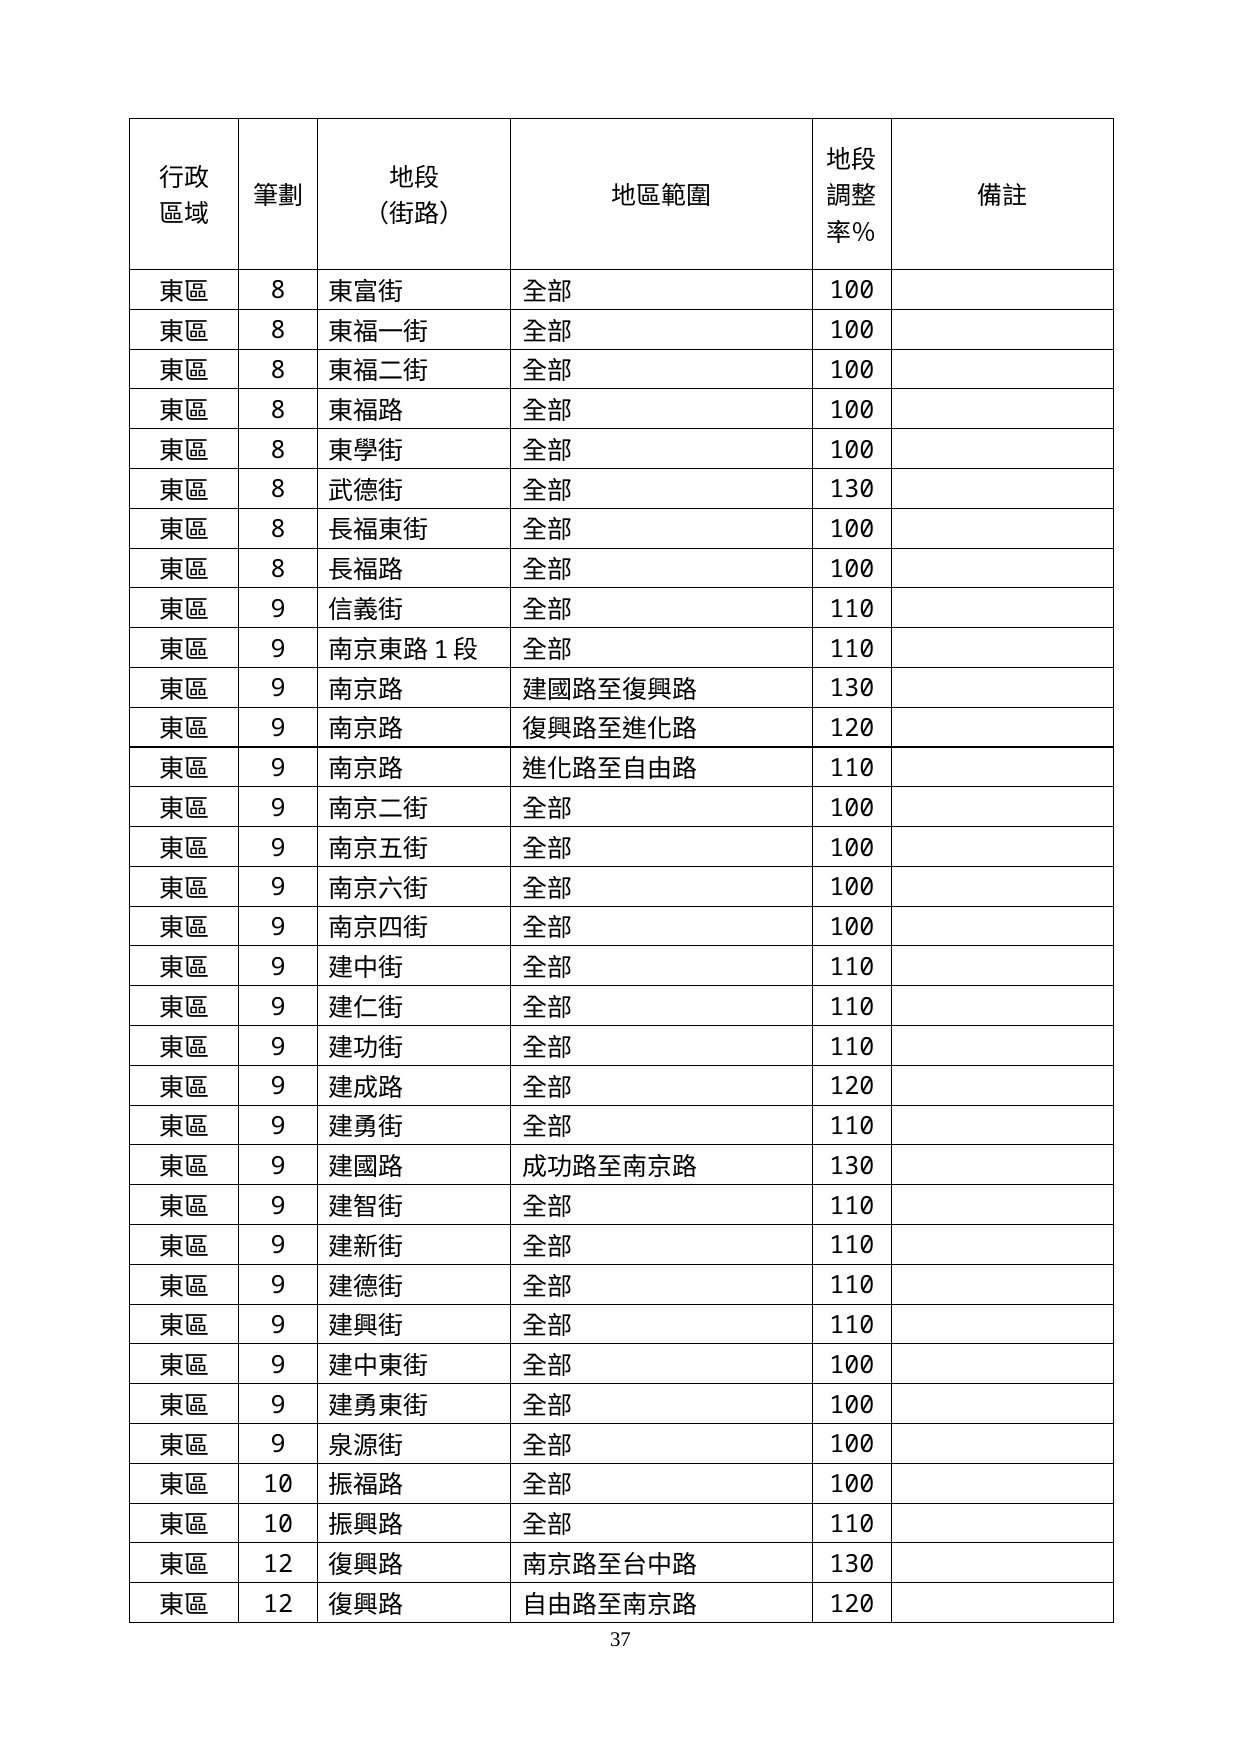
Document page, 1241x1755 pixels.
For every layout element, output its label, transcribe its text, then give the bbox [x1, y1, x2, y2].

table_cell 全部 [511, 986, 812, 1025]
table_cell 東區 [130, 1185, 238, 1224]
table_cell [892, 1583, 1113, 1622]
table_cell 100 [813, 549, 891, 587]
table_cell 全部 [511, 1464, 812, 1502]
table_cell 全部 [511, 946, 812, 985]
table_cell 100 [813, 787, 891, 826]
table_cell 東區 [130, 668, 238, 707]
table_cell 全部 [511, 549, 812, 587]
table_cell 東區 [130, 270, 238, 309]
table_cell 110 [813, 1225, 891, 1264]
table_cell [892, 350, 1113, 388]
table_cell 8 [239, 549, 317, 587]
table_cell [892, 588, 1113, 627]
table_cell [892, 509, 1113, 547]
table_cell 120 [813, 708, 891, 746]
table_cell 建勇東街 [318, 1384, 510, 1423]
table_cell 100 [813, 1384, 891, 1423]
table_cell 9 [239, 1344, 317, 1383]
table_cell 全部 [511, 907, 812, 945]
table_cell 東區 [130, 509, 238, 547]
table_cell 10 [239, 1464, 317, 1502]
table_cell 建新街 [318, 1225, 510, 1264]
table_cell [892, 310, 1113, 348]
table_cell 振興路 [318, 1504, 510, 1542]
table_cell 9 [239, 1424, 317, 1463]
table_cell 東區 [130, 867, 238, 906]
table_cell 120 [813, 1066, 891, 1104]
table_cell [892, 389, 1113, 428]
table_cell 南京四街 [318, 907, 510, 945]
table_cell 東區 [130, 1225, 238, 1264]
table_cell 東區 [130, 907, 238, 945]
table_cell [892, 946, 1113, 985]
table_cell 110 [813, 1185, 891, 1224]
table_cell [892, 907, 1113, 945]
table_cell 全部 [511, 1344, 812, 1383]
table_cell 9 [239, 628, 317, 667]
table_cell 東福路 [318, 389, 510, 428]
table_cell 進化路至自由路 [511, 748, 812, 786]
table_cell 9 [239, 1145, 317, 1184]
table_cell 建仁街 [318, 986, 510, 1025]
table_cell 全部 [511, 509, 812, 547]
table_cell 東福二街 [318, 350, 510, 388]
table_cell 南京五街 [318, 827, 510, 866]
table_cell [892, 668, 1113, 707]
table_cell [892, 748, 1113, 786]
table_cell 全部 [511, 588, 812, 627]
table_cell 東區 [130, 1344, 238, 1383]
table_cell 110 [813, 1106, 891, 1144]
table_cell 100 [813, 389, 891, 428]
table_cell 全部 [511, 350, 812, 388]
table_cell [892, 1066, 1113, 1104]
table_cell 東區 [130, 708, 238, 746]
table_cell 東區 [130, 628, 238, 667]
table_cell 東區 [130, 1106, 238, 1144]
table_cell [892, 270, 1113, 309]
table_cell 110 [813, 748, 891, 786]
table_cell 110 [813, 1265, 891, 1303]
table_cell [892, 1344, 1113, 1383]
table_cell 東區 [130, 986, 238, 1025]
table_cell 8 [239, 469, 317, 508]
table_cell 12 [239, 1583, 317, 1622]
table_cell 信義街 [318, 588, 510, 627]
table_cell 130 [813, 469, 891, 508]
table_cell 全部 [511, 1106, 812, 1144]
table_cell 復興路至進化路 [511, 708, 812, 746]
table_cell 東區 [130, 389, 238, 428]
table_cell 9 [239, 588, 317, 627]
table_cell 100 [813, 429, 891, 468]
table_cell [892, 1464, 1113, 1502]
table_cell [892, 469, 1113, 508]
table_cell 東區 [130, 1543, 238, 1582]
table_cell 建成路 [318, 1066, 510, 1104]
table_cell 東區 [130, 549, 238, 587]
table_cell 全部 [511, 628, 812, 667]
table_cell 全部 [511, 1265, 812, 1303]
table_cell 東區 [130, 748, 238, 786]
table_cell [892, 867, 1113, 906]
table_cell 110 [813, 1504, 891, 1542]
table_cell [892, 1543, 1113, 1582]
table_cell [892, 628, 1113, 667]
table_cell [892, 1384, 1113, 1423]
table_cell 南京路 [318, 748, 510, 786]
table_cell [892, 827, 1113, 866]
table_cell [892, 1145, 1113, 1184]
table_cell 全部 [511, 1504, 812, 1542]
table_cell 建智街 [318, 1185, 510, 1224]
table_cell 100 [813, 827, 891, 866]
table_cell 全部 [511, 1424, 812, 1463]
table_cell 東區 [130, 1504, 238, 1542]
table_cell 全部 [511, 1305, 812, 1343]
table_cell 南京路 [318, 668, 510, 707]
table_cell 9 [239, 1066, 317, 1104]
table_cell 110 [813, 986, 891, 1025]
table_cell 東區 [130, 946, 238, 985]
table_cell 長福路 [318, 549, 510, 587]
table_cell 全部 [511, 429, 812, 468]
table_cell 8 [239, 429, 317, 468]
table_cell 東區 [130, 1145, 238, 1184]
table_cell 8 [239, 389, 317, 428]
table_cell 全部 [511, 827, 812, 866]
table_cell 建中東街 [318, 1344, 510, 1383]
table_cell 9 [239, 827, 317, 866]
table_cell 東區 [130, 310, 238, 348]
table_cell 南京二街 [318, 787, 510, 826]
table_cell 9 [239, 946, 317, 985]
table_cell 全部 [511, 1026, 812, 1065]
table_cell [892, 1106, 1113, 1144]
table_cell 成功路至南京路 [511, 1145, 812, 1184]
table_cell 10 [239, 1504, 317, 1542]
table_cell 9 [239, 668, 317, 707]
table_header 行政 區域 [130, 119, 238, 269]
table_cell 全部 [511, 1185, 812, 1224]
table_cell 110 [813, 946, 891, 985]
table_cell 全部 [511, 867, 812, 906]
table_cell 長福東街 [318, 509, 510, 547]
table_cell 復興路 [318, 1583, 510, 1622]
table_cell 9 [239, 748, 317, 786]
table_cell 東區 [130, 469, 238, 508]
table_cell 南京路 [318, 708, 510, 746]
table_cell 110 [813, 1026, 891, 1065]
table_cell 自由路至南京路 [511, 1583, 812, 1622]
table_cell 東區 [130, 1066, 238, 1104]
table_cell 建中街 [318, 946, 510, 985]
table_cell 東區 [130, 1026, 238, 1065]
table_cell 全部 [511, 310, 812, 348]
table_cell 全部 [511, 270, 812, 309]
table_cell 100 [813, 1424, 891, 1463]
table_header 地區範圍 [511, 119, 812, 269]
table_cell 東區 [130, 787, 238, 826]
table_cell 東區 [130, 588, 238, 627]
table_cell 9 [239, 907, 317, 945]
table_header 地段 （街路） [318, 119, 510, 269]
table_header 筆劃 [239, 119, 317, 269]
table_cell 建國路 [318, 1145, 510, 1184]
table_cell 9 [239, 1185, 317, 1224]
table_cell 東區 [130, 429, 238, 468]
table_cell 全部 [511, 1384, 812, 1423]
table_header 地段調整率％ [813, 119, 891, 269]
table_cell 100 [813, 867, 891, 906]
table_cell [892, 708, 1113, 746]
table_cell 9 [239, 867, 317, 906]
table_cell 全部 [511, 1225, 812, 1264]
table_cell [892, 986, 1113, 1025]
table_cell 東區 [130, 1583, 238, 1622]
table_cell 武德街 [318, 469, 510, 508]
table_cell 100 [813, 1464, 891, 1502]
table_cell 9 [239, 1305, 317, 1343]
table_cell 建勇街 [318, 1106, 510, 1144]
table_cell 9 [239, 986, 317, 1025]
table_cell 100 [813, 310, 891, 348]
table_cell 9 [239, 787, 317, 826]
table_cell 100 [813, 1344, 891, 1383]
table_cell 9 [239, 1225, 317, 1264]
table_cell 東富街 [318, 270, 510, 309]
table_cell 南京六街 [318, 867, 510, 906]
table_cell 東福一街 [318, 310, 510, 348]
table_cell 東區 [130, 1305, 238, 1343]
table_cell 東區 [130, 827, 238, 866]
table_cell 9 [239, 708, 317, 746]
table_cell [892, 1185, 1113, 1224]
table_header 備註 [892, 119, 1113, 269]
table_cell 100 [813, 509, 891, 547]
table_cell 東區 [130, 1424, 238, 1463]
table_cell [892, 787, 1113, 826]
table_cell [892, 1265, 1113, 1303]
table_cell 東區 [130, 1265, 238, 1303]
table_cell 全部 [511, 469, 812, 508]
table_cell 120 [813, 1583, 891, 1622]
table_cell [892, 1504, 1113, 1542]
table_cell 振福路 [318, 1464, 510, 1502]
table_cell 東學街 [318, 429, 510, 468]
table_cell 100 [813, 270, 891, 309]
table_cell 12 [239, 1543, 317, 1582]
table_cell 泉源街 [318, 1424, 510, 1463]
table_cell 8 [239, 509, 317, 547]
table_cell 建興街 [318, 1305, 510, 1343]
table_cell 建德街 [318, 1265, 510, 1303]
table_cell 130 [813, 668, 891, 707]
table_cell 南京路至台中路 [511, 1543, 812, 1582]
table_cell [892, 549, 1113, 587]
table_cell 8 [239, 310, 317, 348]
table_cell 110 [813, 588, 891, 627]
table_cell [892, 1424, 1113, 1463]
table_cell 東區 [130, 350, 238, 388]
table_cell 南京東路1段 [318, 628, 510, 667]
table_cell 9 [239, 1265, 317, 1303]
table_cell 8 [239, 270, 317, 309]
table_cell 復興路 [318, 1543, 510, 1582]
table_cell 建國路至復興路 [511, 668, 812, 707]
table_cell 9 [239, 1106, 317, 1144]
table_cell 8 [239, 350, 317, 388]
table_cell 9 [239, 1384, 317, 1423]
table_cell [892, 1305, 1113, 1343]
table_cell 全部 [511, 1066, 812, 1104]
table_cell 100 [813, 350, 891, 388]
table_cell 100 [813, 907, 891, 945]
table_cell [892, 1225, 1113, 1264]
table_cell 9 [239, 1026, 317, 1065]
table_cell 東區 [130, 1384, 238, 1423]
table_cell 全部 [511, 389, 812, 428]
table_cell [892, 429, 1113, 468]
table_cell 建功街 [318, 1026, 510, 1065]
table_cell 130 [813, 1543, 891, 1582]
table_cell 全部 [511, 787, 812, 826]
table_cell 110 [813, 628, 891, 667]
table_cell [892, 1026, 1113, 1065]
table_cell 東區 [130, 1464, 238, 1502]
table_cell 130 [813, 1145, 891, 1184]
table_cell 110 [813, 1305, 891, 1343]
